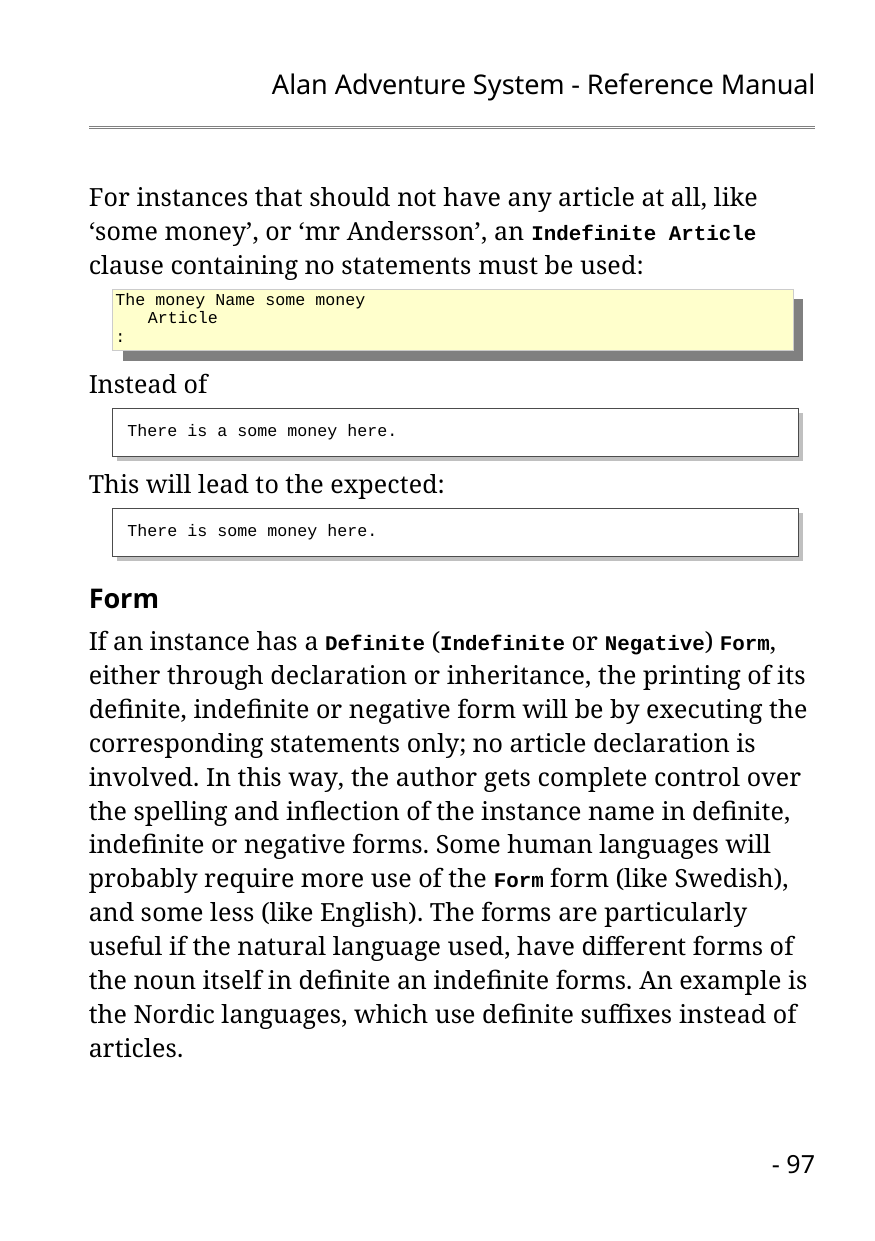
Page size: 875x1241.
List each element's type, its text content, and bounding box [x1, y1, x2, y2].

text For instances that should not have any article at all, like ‘some money’, or ‘mr Andersson’, an Indefinite Article clause containing no statements must be used: [88, 180, 815, 282]
subtitle Form [88, 580, 815, 617]
text There is some money here. [113, 509, 798, 556]
text Instead of [88, 367, 815, 401]
text There is a some money here. [113, 409, 798, 456]
text This will lead to the expected: [88, 467, 815, 501]
text The money Name some money Article : [113, 290, 793, 350]
text If an instance has a Definite (Indefinite or Negative) Form, either through declaration or inheritance, the printing of its definite, indefinite or negative form will be by executing the corresponding statements only; no article declaration is involved. In this way, the author gets complete control over the spelling and inflection of the instance name in definite, indefinite or negative forms. Some human languages will probably require more use of the Form form (like Swedish), and some less (like English). The forms are particularly useful if the natural language used, have different forms of the noun itself in definite an indefinite forms. An example is the Nordic languages, which use definite suffixes instead of articles. [88, 624, 815, 1065]
